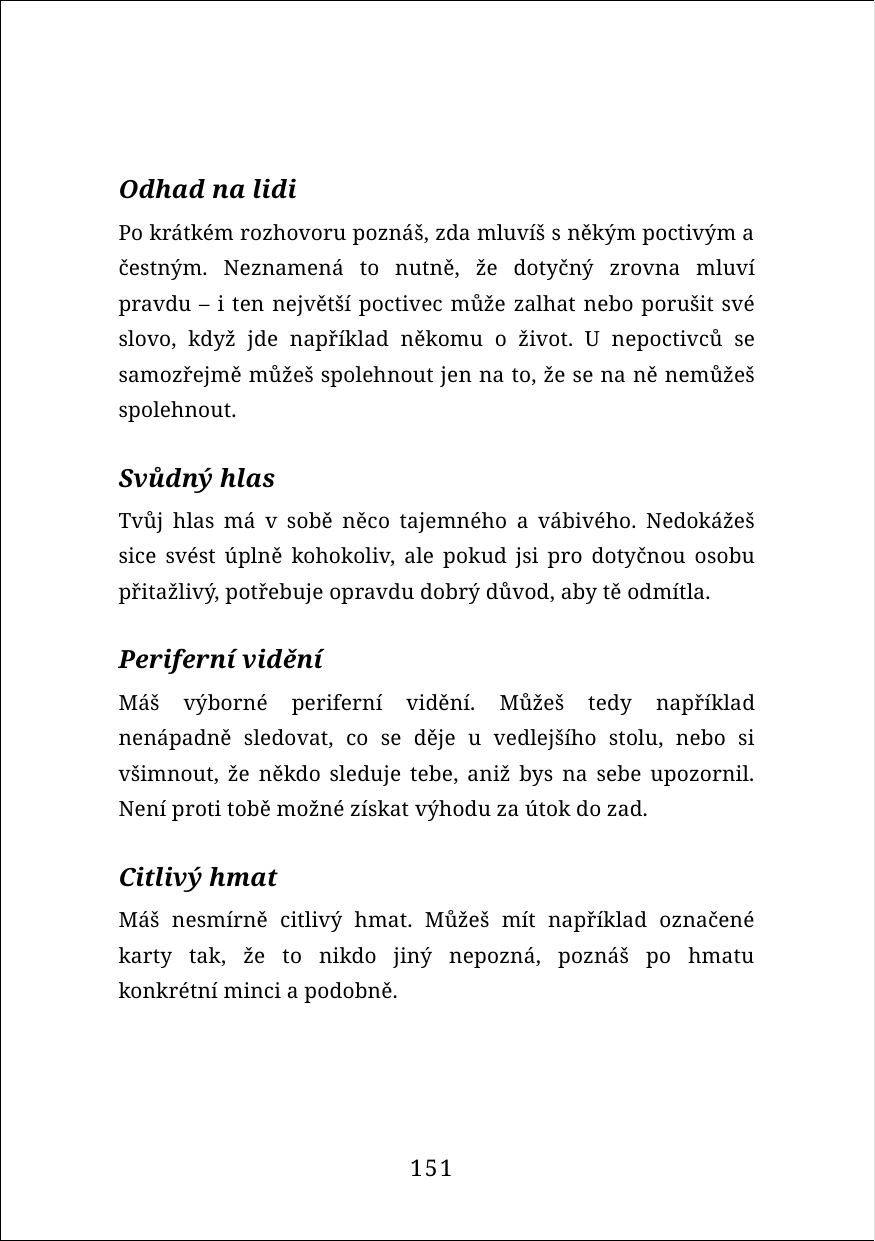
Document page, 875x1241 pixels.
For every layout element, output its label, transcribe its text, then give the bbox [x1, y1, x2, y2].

subtitle Svůdný hlas [118, 460, 756, 494]
subtitle Citlivý hmat [118, 859, 756, 893]
text Máš nesmírně citlivý hmat. Můžeš mít například označené karty tak, že to nikdo jiný nepozná, poznáš po hmatu konkrétní minci a podobně. [118, 905, 756, 1005]
subtitle Odhad na lidi [118, 172, 756, 206]
subtitle Periferní vidění [118, 642, 756, 676]
text Tvůj hlas má v sobě něco tajemného a vábivého. Nedokážeš sice svést úplně kohokoliv, ale pokud jsi pro dotyčnou osobu přitažlivý, potřebuje opravdu dobrý důvod, aby tě odmítla. [118, 506, 756, 606]
text Po krátkém rozhovoru poznáš, zda mluvíš s někým poctivým a čestným. Neznamená to nutně, že dotyčný zrovna mluví pravdu – i ten největší poctivec může zalhat nebo porušit své slovo, když jde například někomu o život. U nepoctivců se samozřejmě můžeš spolehnout jen na to, že se na ně nemůžeš spolehnout. [118, 218, 756, 424]
text Máš výborné periferní vidění. Můžeš tedy například nenápadně sledovat, co se děje u vedlejšího stolu, nebo si všimnout, že někdo sleduje tebe, aniž bys na sebe upozornil. Není proti tobě možné získat výhodu za útok do zad. [118, 688, 756, 823]
